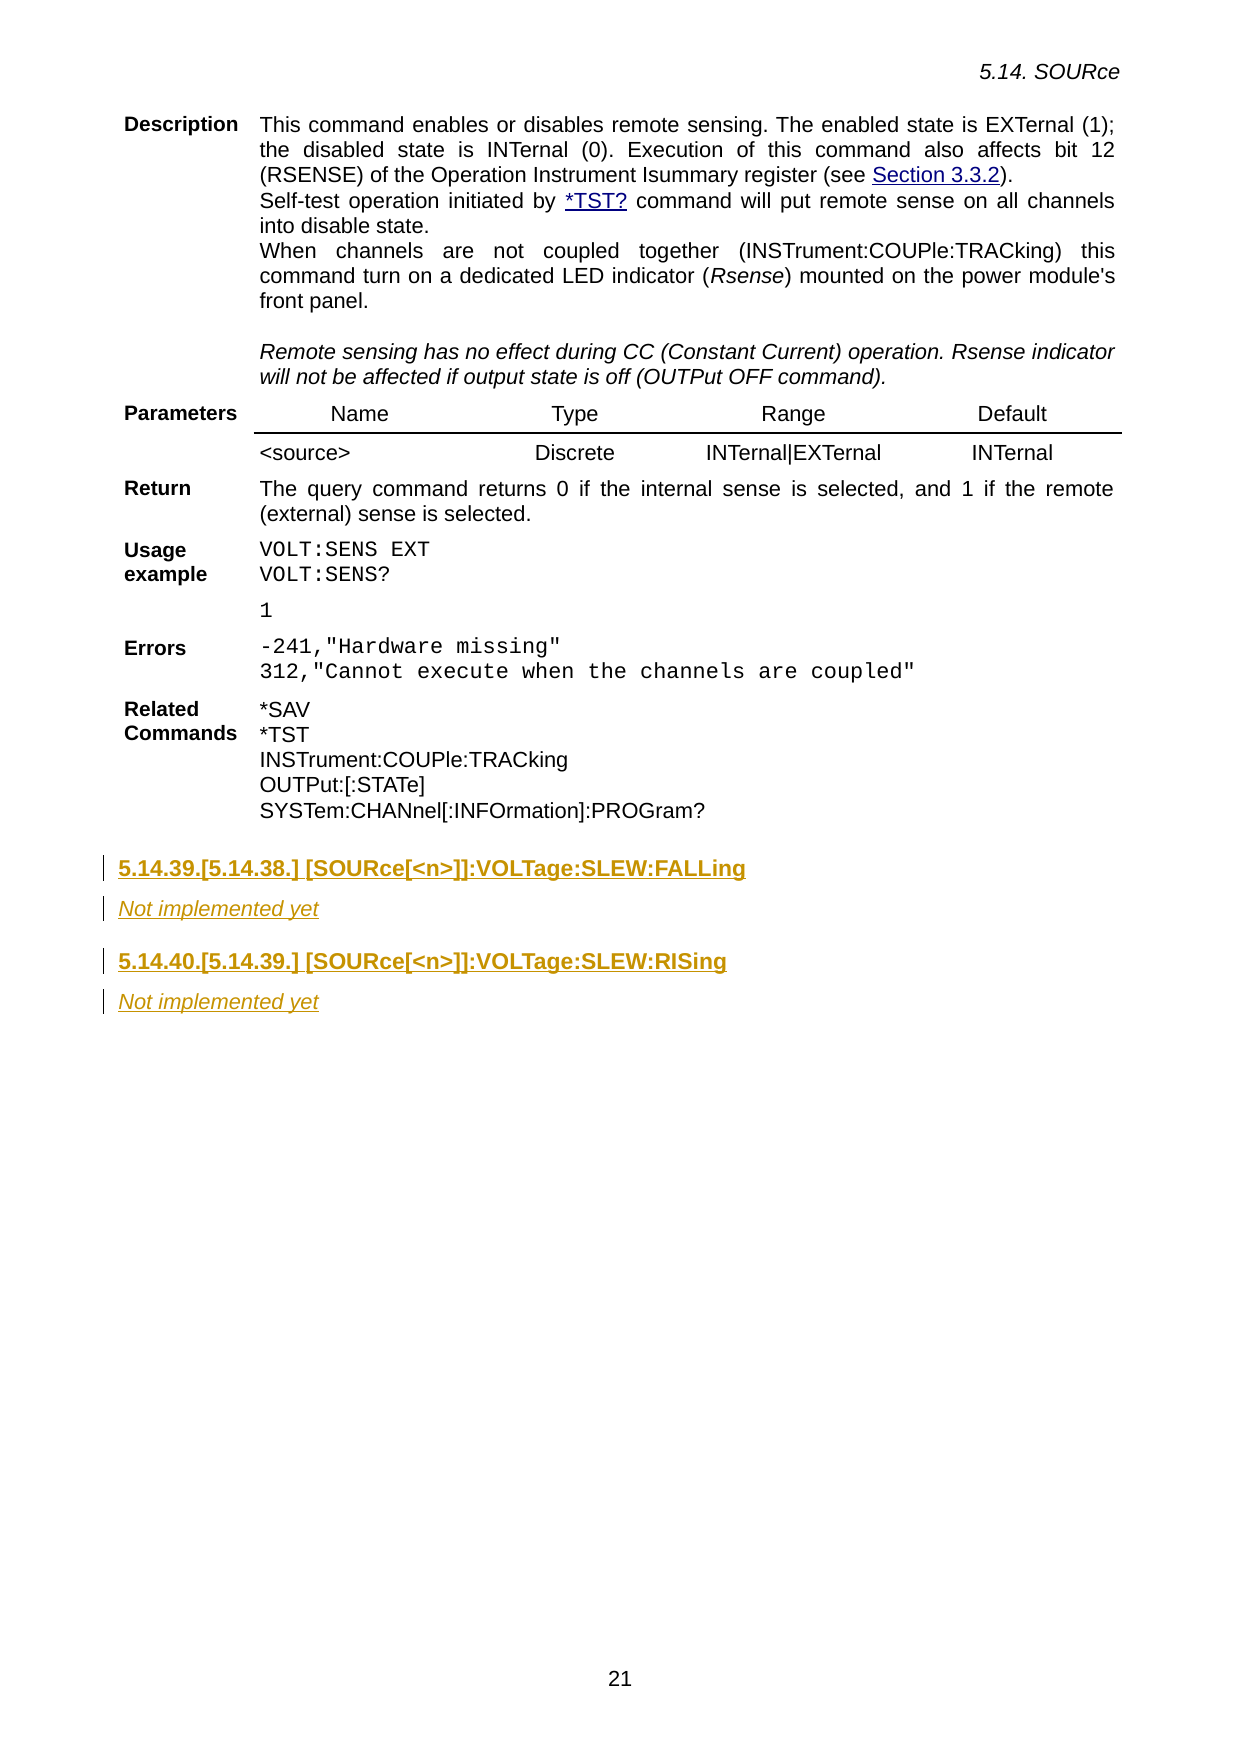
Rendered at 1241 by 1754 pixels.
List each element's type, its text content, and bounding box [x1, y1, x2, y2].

table_cell INTernal|EXTernal [684, 434, 903, 470]
table_cell <source> [254, 434, 465, 470]
text Not implemented yet [118, 896, 1122, 921]
table_cell The query command returns 0 if the internal sense is selected, and 1 if the remote (external) sense is selected. [254, 470, 1122, 532]
table_cell -241,"Hardware missing" 312,"Cannot execute when the channels are coupled" [254, 630, 1122, 691]
table_cell Return [118, 470, 253, 532]
table_cell INTernal [903, 434, 1122, 470]
table_cell Range [684, 395, 903, 432]
table_cell Errors [118, 630, 253, 691]
table_cell Usage example [118, 532, 253, 630]
table_cell Parameters [118, 395, 253, 470]
table_cell This command enables or disables remote sensing. The enabled state is EXTernal (1); the disabled state is INTernal (0). Execution of this command also affects bit 12 (RSENSE) of the Operation Instrument Isummary register (see Section 3.3.2). Self-test operation initiated by *TST? command will put remote sense on all channels into disable state. When channels are not coupled together (INSTrument:COUPle:TRACking) this command turn on a dedicated LED indicator (Rsense) mounted on the power module's front panel. Remote sensing has no effect during CC (Constant Current) operation. Rsense indicator will not be affected if output state is off (OUTPut OFF command). [254, 106, 1122, 395]
table_cell Type [465, 395, 684, 432]
table_cell Description [118, 106, 253, 395]
subtitle [SOURce[<n>]]:VOLTage:SLEW:RISing [118, 948, 1122, 974]
table_cell VOLT:SENS EXT VOLT:SENS? 1 [254, 532, 1122, 630]
text Not implemented yet [118, 989, 1122, 1014]
table_cell Name [254, 395, 465, 432]
table_cell Discrete [465, 434, 684, 470]
table_cell Related Commands [118, 691, 253, 828]
table_cell *SAV *TST INSTrument:COUPle:TRACking OUTPut:[:STATe] SYSTem:CHANnel[:INFOrmation]:PROGram? [254, 691, 1122, 828]
table_cell Default [903, 395, 1122, 432]
subtitle [SOURce[<n>]]:VOLTage:SLEW:FALLing [118, 855, 1122, 881]
